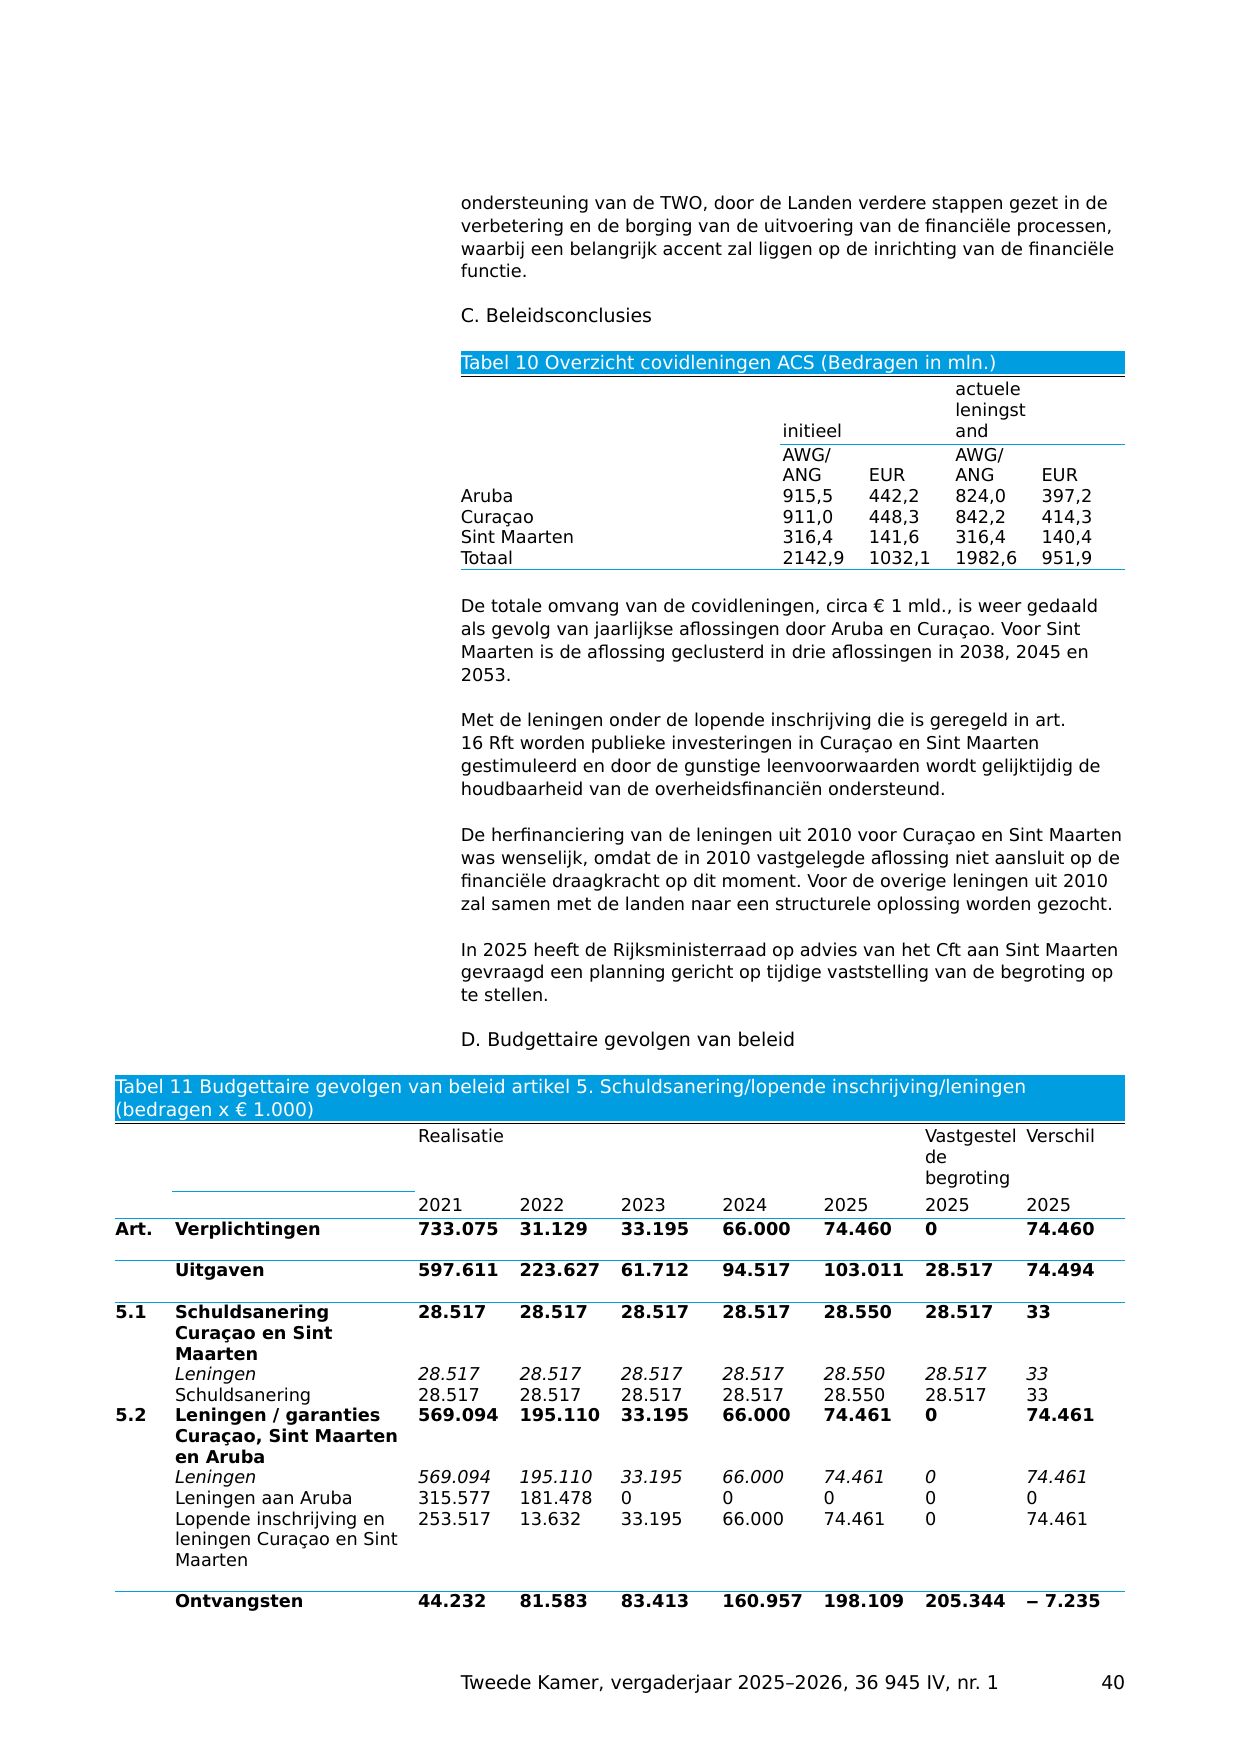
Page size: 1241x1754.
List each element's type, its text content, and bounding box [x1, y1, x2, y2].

table_cell [115, 1570, 172, 1591]
table_cell 2025 [922, 1191, 1023, 1218]
table_cell [516, 1239, 618, 1260]
table_cell Ontvangsten [172, 1592, 415, 1612]
table_cell 140,4 [1039, 527, 1125, 548]
table_cell 74.461 [1023, 1405, 1125, 1467]
table_cell 2025 [1023, 1191, 1125, 1218]
table_cell 0 [922, 1219, 1023, 1239]
table_cell [115, 1467, 172, 1488]
table_cell [115, 1261, 172, 1281]
table_cell [516, 1570, 618, 1591]
table_cell 61.712 [618, 1261, 719, 1281]
table_cell 74.461 [1023, 1509, 1125, 1570]
table_cell 33 [1023, 1303, 1125, 1364]
table_cell [618, 1281, 719, 1302]
table_cell AWG/ANG [952, 445, 1038, 486]
table_cell [922, 1570, 1023, 1591]
table_cell Realisatie [415, 1124, 922, 1191]
table_cell [866, 377, 952, 444]
table_cell 33.195 [618, 1509, 719, 1570]
table_cell 160.957 [719, 1592, 820, 1612]
table_cell 74.461 [1023, 1467, 1125, 1488]
table_cell [172, 1281, 415, 1302]
table_cell [461, 377, 779, 444]
table_cell 195.110 [516, 1467, 618, 1488]
text In 2025 heeft de Rijksministerraad op advies van het Cft aan Sint Maarten gevraagd een planning gericht op tijdige vaststelling van de begroting op te stellen. [461, 938, 1125, 1006]
table_cell [115, 1281, 172, 1302]
table_cell 1032,1 [866, 548, 952, 568]
table_cell [922, 1239, 1023, 1260]
table_cell 316,4 [952, 527, 1038, 548]
table_cell 74.461 [820, 1467, 922, 1488]
table_cell [172, 1124, 415, 1191]
table_cell 28.517 [415, 1303, 516, 1364]
table_cell [820, 1239, 922, 1260]
table_cell 223.627 [516, 1261, 618, 1281]
table_cell [115, 1124, 172, 1191]
table_cell [618, 1570, 719, 1591]
table_cell [719, 1570, 820, 1591]
table_cell 28.517 [719, 1385, 820, 1405]
table_cell Sint Maarten [461, 527, 779, 548]
table_cell [115, 1592, 172, 1612]
text De herfinanciering van de leningen uit 2010 voor Curaçao en Sint Maarten was wenselijk, omdat de in 2010 vastgelegde aflossing niet aansluit op de financiële draagkracht op dit moment. Voor de overige leningen uit 2010 zal samen met de landen naar een structurele oplossing worden gezocht. [461, 823, 1125, 915]
table_cell [172, 1570, 415, 1591]
table_cell 951,9 [1039, 548, 1125, 568]
table_cell 28.550 [820, 1364, 922, 1385]
table_cell 28.517 [516, 1385, 618, 1405]
table_cell 33.195 [618, 1219, 719, 1239]
table_cell 28.517 [618, 1364, 719, 1385]
table_cell 569.094 [415, 1405, 516, 1467]
table_cell Schuldsanering Curaçao en Sint Maarten [172, 1303, 415, 1364]
table_cell [719, 1239, 820, 1260]
table_cell [1039, 377, 1125, 444]
table_cell 141,6 [866, 527, 952, 548]
table_cell 198.109 [820, 1592, 922, 1612]
table_cell 0 [922, 1509, 1023, 1570]
table_cell 74.461 [820, 1509, 922, 1570]
title D. Budgettaire gevolgen van beleid [461, 1029, 1125, 1051]
table_cell actuele leningstand [952, 377, 1038, 444]
table_cell 569.094 [415, 1467, 516, 1488]
table_cell 66.000 [719, 1467, 820, 1488]
table_cell 28.517 [719, 1303, 820, 1364]
table_cell 181.478 [516, 1488, 618, 1508]
table_cell [1023, 1570, 1125, 1591]
table_cell 2024 [719, 1191, 820, 1218]
table_cell 74.460 [820, 1219, 922, 1239]
table_cell 33 [1023, 1364, 1125, 1385]
table_cell [820, 1570, 922, 1591]
table_cell [115, 1239, 172, 1260]
table_cell 5.2 [115, 1405, 172, 1467]
table_cell 842,2 [952, 507, 1038, 527]
table_cell 33 [1023, 1385, 1125, 1405]
table_cell 442,2 [866, 486, 952, 507]
table_cell [172, 1239, 415, 1260]
table_cell 94.517 [719, 1261, 820, 1281]
table_cell Leningen / garanties Curaçao, Sint Maarten en Aruba [172, 1405, 415, 1467]
table_cell 5.1 [115, 1303, 172, 1364]
table_cell 28.517 [415, 1364, 516, 1385]
table_cell 0 [1023, 1488, 1125, 1508]
table_cell [922, 1281, 1023, 1302]
table_cell 414,3 [1039, 507, 1125, 527]
table_cell 66.000 [719, 1219, 820, 1239]
table_cell 2025 [820, 1191, 922, 1218]
table_cell 28.517 [719, 1364, 820, 1385]
table_cell Leningen aan Aruba [172, 1488, 415, 1508]
table_cell 103.011 [820, 1261, 922, 1281]
text ondersteuning van de TWO, door de Landen verdere stappen gezet in de verbetering en de borging van de uitvoering van de financiële processen, waarbĳ een belangrĳk accent zal liggen op de inrichting van de financiële functie. [461, 191, 1125, 282]
table_cell 1982,6 [952, 548, 1038, 568]
table_cell Totaal [461, 548, 779, 568]
table_cell 0 [820, 1488, 922, 1508]
table_cell 66.000 [719, 1509, 820, 1570]
table_cell Aruba [461, 486, 779, 507]
table_cell 74.461 [820, 1405, 922, 1467]
table_cell 733.075 [415, 1219, 516, 1239]
table_cell [415, 1570, 516, 1591]
table_cell 316,4 [780, 527, 866, 548]
table_cell 33.195 [618, 1467, 719, 1488]
table_cell [115, 1509, 172, 1570]
table_cell 28.550 [820, 1385, 922, 1405]
table_cell [1023, 1239, 1125, 1260]
table_cell [618, 1239, 719, 1260]
table_cell 31.129 [516, 1219, 618, 1239]
table_cell 83.413 [618, 1592, 719, 1612]
table_cell 81.583 [516, 1592, 618, 1612]
table_cell 44.232 [415, 1592, 516, 1612]
table_cell [820, 1281, 922, 1302]
text De totale omvang van de covidleningen, circa € 1 mld., is weer gedaald als gevolg van jaarlijkse aflossingen door Aruba en Curaçao. Voor Sint Maarten is de aflossing geclusterd in drie aflossingen in 2038, 2045 en 2053. [461, 594, 1125, 686]
table_cell [172, 1192, 415, 1218]
table_cell 2021 [415, 1191, 516, 1218]
table_cell 2023 [618, 1191, 719, 1218]
table_cell [1023, 1281, 1125, 1302]
table_cell 397,2 [1039, 486, 1125, 507]
table_cell 28.517 [922, 1303, 1023, 1364]
table_cell [719, 1281, 820, 1302]
table_cell 0 [618, 1488, 719, 1508]
table_cell 28.517 [922, 1385, 1023, 1405]
table_cell EUR [1039, 445, 1125, 486]
table_cell 824,0 [952, 486, 1038, 507]
table_cell 74.460 [1023, 1219, 1125, 1239]
table_cell Vastgestelde begroting [922, 1124, 1023, 1191]
table_cell [415, 1281, 516, 1302]
table_cell 2142,9 [780, 548, 866, 568]
table_cell EUR [866, 445, 952, 486]
table_cell 0 [719, 1488, 820, 1508]
table_cell 911,0 [780, 507, 866, 527]
table_cell [415, 1239, 516, 1260]
text Met de leningen onder de lopende inschrijving die is geregeld in art. 16 Rft worden publieke investeringen in Curaçao en Sint Maarten gestimuleerd en door de gunstige leenvoorwaarden wordt gelijktijdig de houdbaarheid van de overheidsfinanciën ondersteund. [461, 708, 1125, 800]
table_cell Curaçao [461, 507, 779, 527]
table_cell Uitgaven [172, 1261, 415, 1281]
table_cell 448,3 [866, 507, 952, 527]
table_cell 28.517 [618, 1303, 719, 1364]
table_cell [461, 444, 779, 486]
table_cell Schuldsanering [172, 1385, 415, 1405]
table_cell initieel [780, 377, 866, 444]
table_cell 597.611 [415, 1261, 516, 1281]
table_cell Verplichtingen [172, 1219, 415, 1239]
table_cell Art. [115, 1219, 172, 1239]
table_cell [115, 1191, 172, 1218]
table_cell 33.195 [618, 1405, 719, 1467]
table_cell Leningen [172, 1364, 415, 1385]
table_cell 2022 [516, 1191, 618, 1218]
table_cell 0 [922, 1467, 1023, 1488]
table_cell 195.110 [516, 1405, 618, 1467]
table_cell Leningen [172, 1467, 415, 1488]
table_cell 205.344 [922, 1592, 1023, 1612]
table_cell 66.000 [719, 1405, 820, 1467]
table_cell [115, 1488, 172, 1508]
table_cell [115, 1385, 172, 1405]
table_cell 28.550 [820, 1303, 922, 1364]
table_cell Lopende inschrijving en leningen Curaçao en Sint Maarten [172, 1509, 415, 1570]
table_cell 28.517 [618, 1385, 719, 1405]
table_cell 0 [922, 1488, 1023, 1508]
table_cell 315.577 [415, 1488, 516, 1508]
table_cell 28.517 [516, 1364, 618, 1385]
table_cell 915,5 [780, 486, 866, 507]
table_cell 28.517 [922, 1364, 1023, 1385]
table_cell 13.632 [516, 1509, 618, 1570]
table_cell ‒ 7.235 [1023, 1592, 1125, 1612]
table_cell AWG/ANG [780, 445, 866, 486]
table_cell 28.517 [516, 1303, 618, 1364]
table_cell [115, 1364, 172, 1385]
table_cell 28.517 [415, 1385, 516, 1405]
title C. Beleidsconclusies [461, 305, 1125, 327]
table_cell 253.517 [415, 1509, 516, 1570]
table_cell Verschil [1023, 1124, 1125, 1191]
table_cell 0 [922, 1405, 1023, 1467]
table_cell 74.494 [1023, 1261, 1125, 1281]
table_cell [516, 1281, 618, 1302]
table_cell 28.517 [922, 1261, 1023, 1281]
